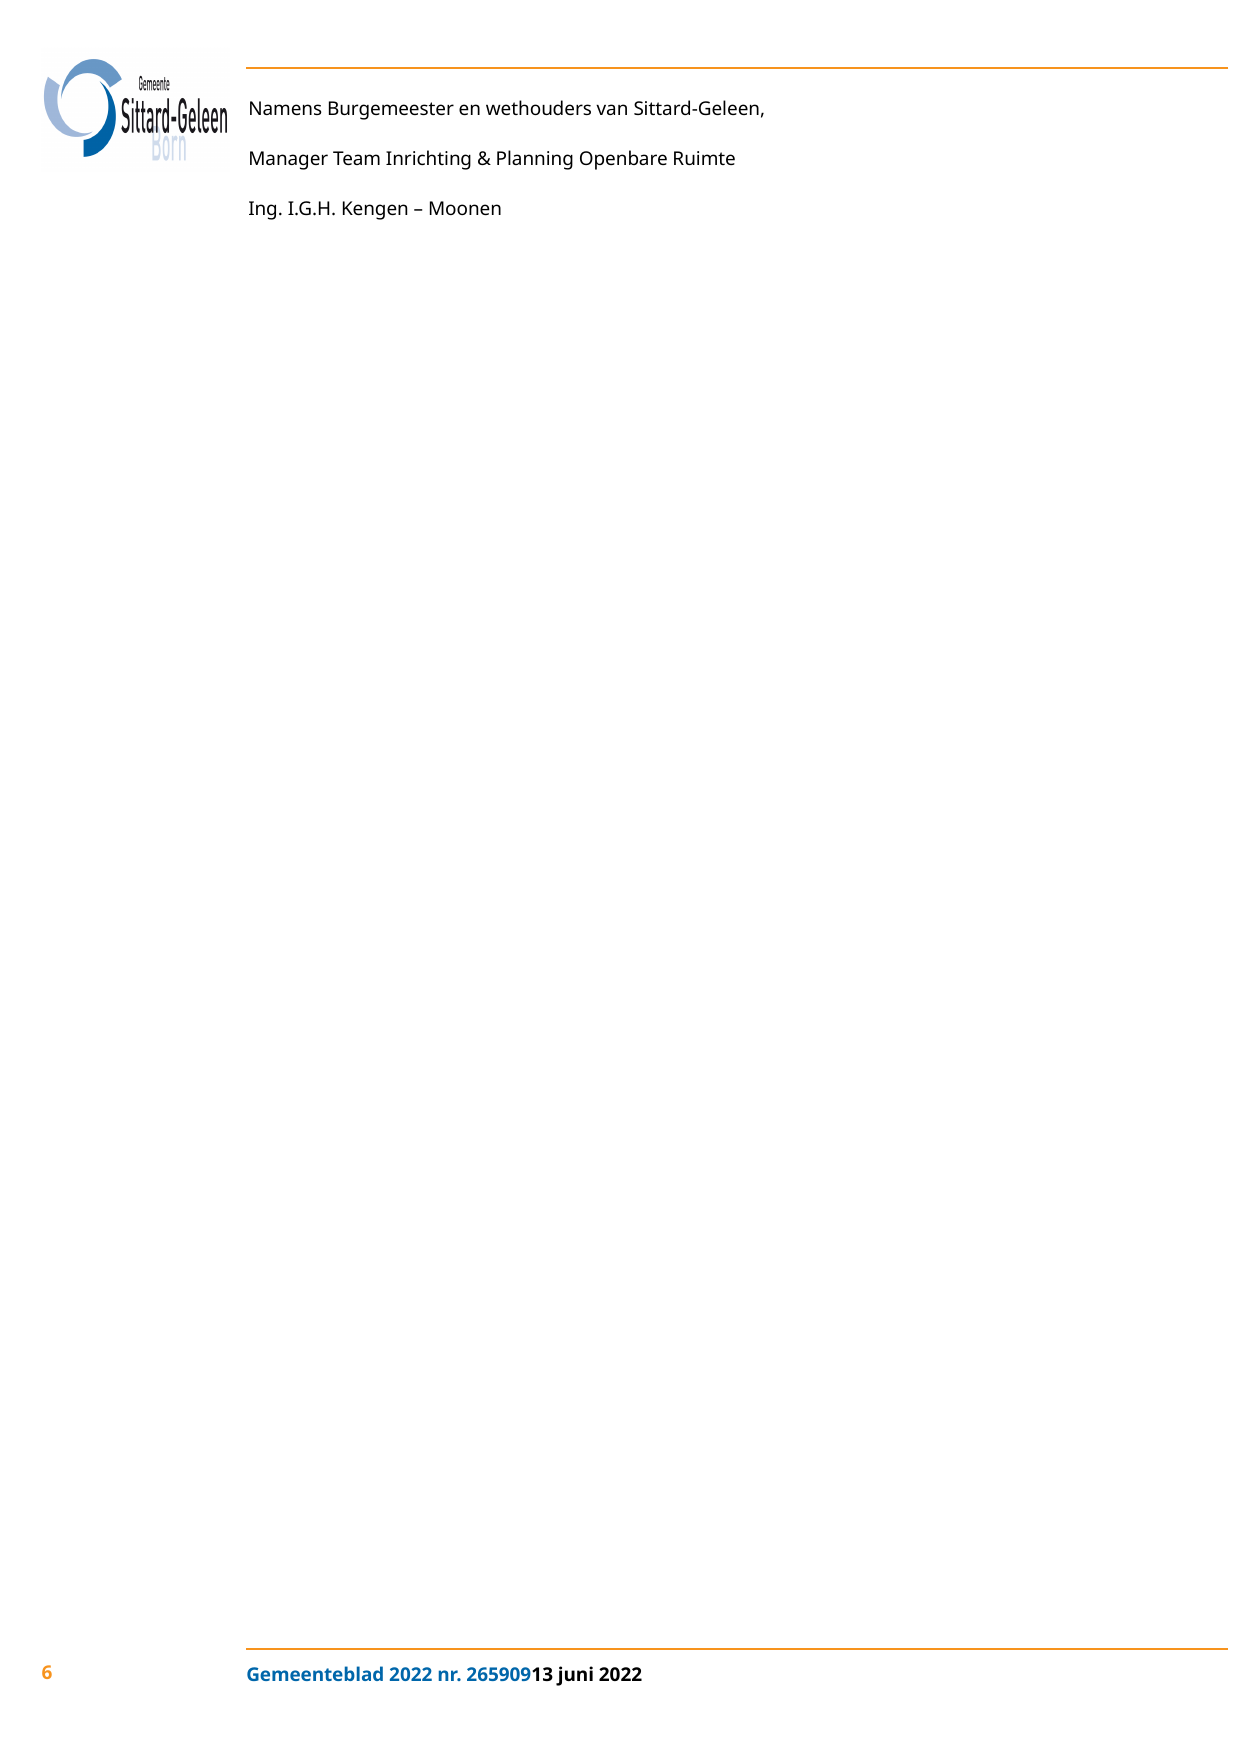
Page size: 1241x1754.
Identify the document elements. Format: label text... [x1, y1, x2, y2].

text Manager Team Inrichting & Planning Openbare Ruimte [248, 145, 1152, 171]
picture [41, 47, 231, 172]
text Ing. I.G.H. Kengen – Moonen [248, 196, 1152, 221]
text Namens Burgemeester en wethouders van Sittard-Geleen, [248, 95, 1152, 121]
